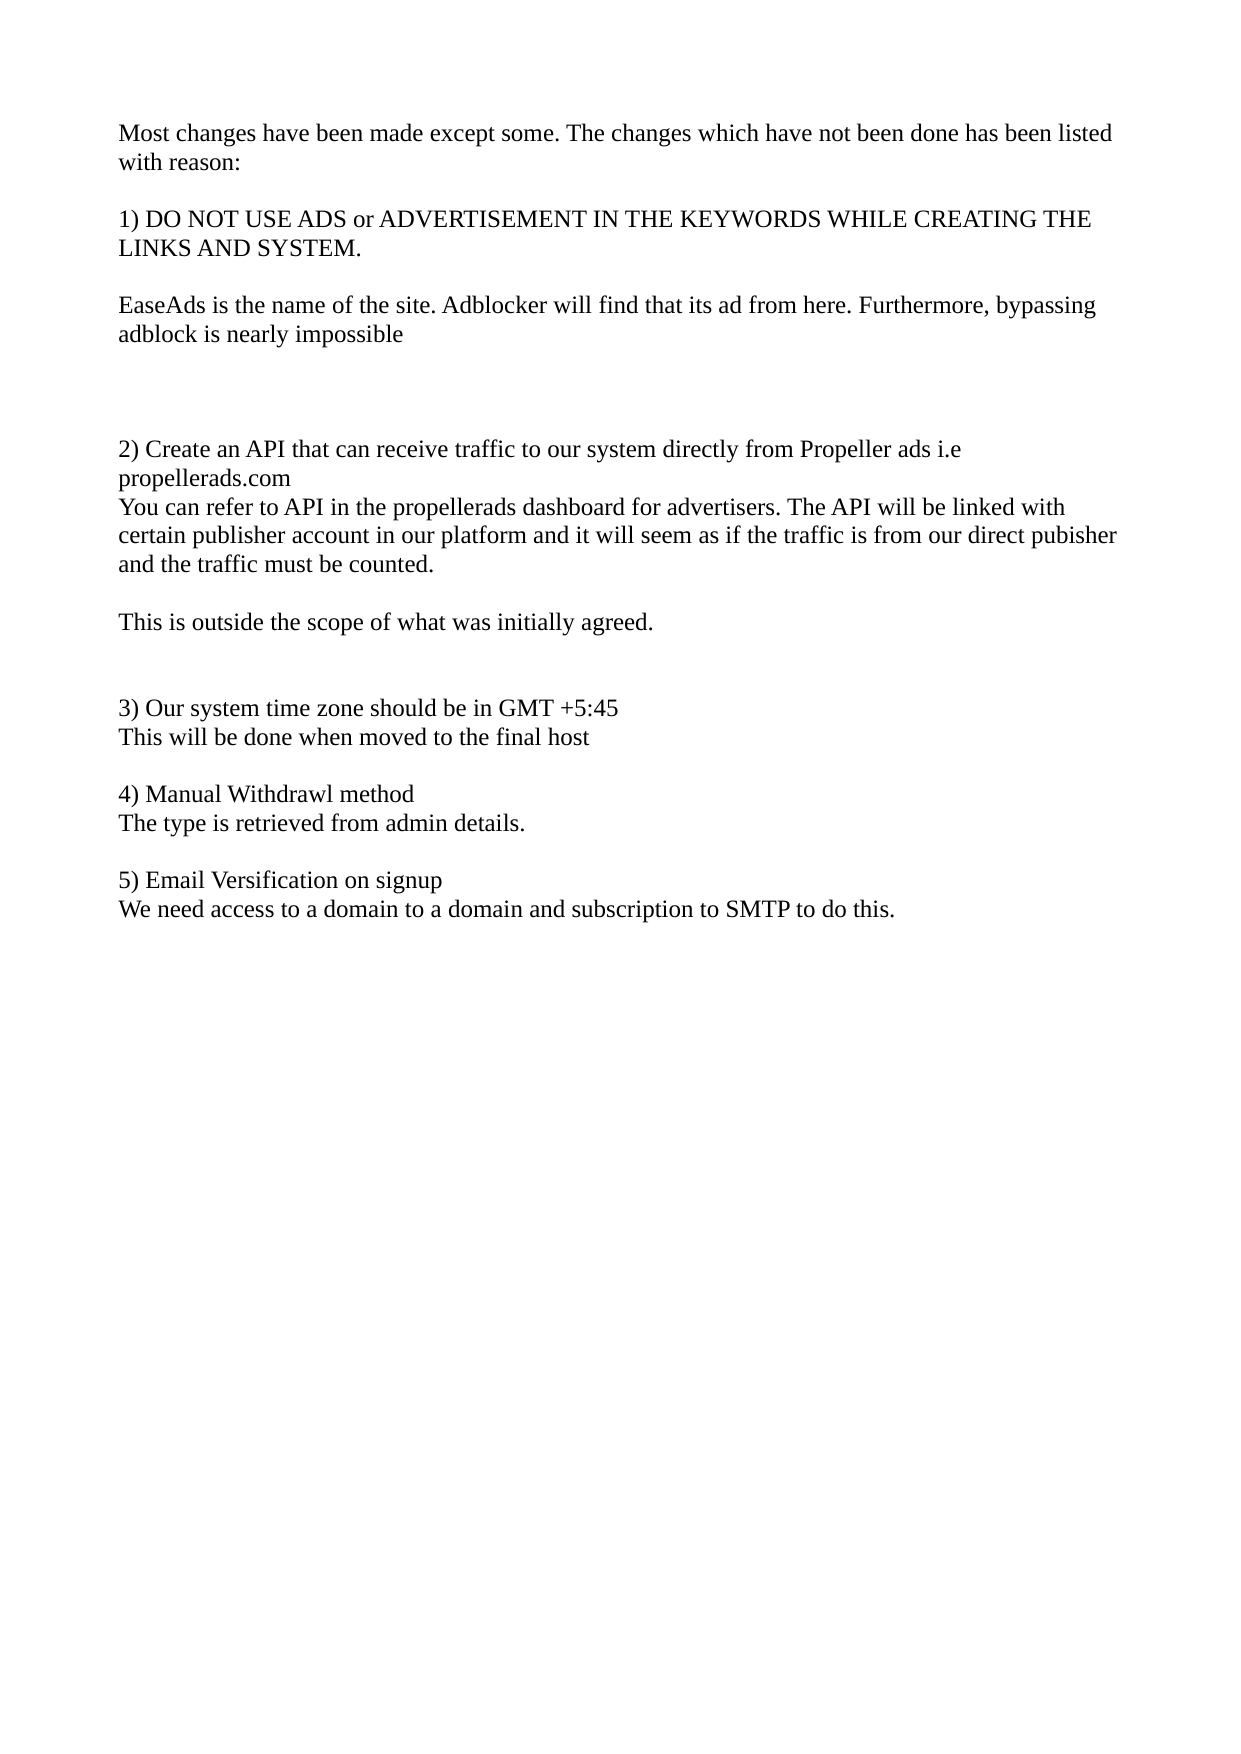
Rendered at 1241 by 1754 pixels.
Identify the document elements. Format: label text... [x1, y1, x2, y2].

text EaseAds is the name of the site. Adblocker will find that its ad from here. Furthermore, bypassing adblock is nearly impossible [118, 291, 1122, 348]
text 1) DO NOT USE ADS or ADVERTISEMENT IN THE KEYWORDS WHILE CREATING THE LINKS AND SYSTEM. [118, 204, 1122, 262]
text This will be done when moved to the final host [118, 722, 1122, 751]
text We need access to a domain to a domain and subscription to SMTP to do this. [118, 894, 1122, 923]
text This is outside the scope of what was initially agreed. [118, 607, 1122, 636]
text 3) Our system time zone should be in GMT +5:45 [118, 693, 1122, 722]
text The type is retrieved from admin details. [118, 808, 1122, 837]
text 2) Create an API that can receive traffic to our system directly from Propeller ads i.e propellerads.com [118, 434, 1122, 492]
text You can refer to API in the propellerads dashboard for advertisers. The API will be linked with certain publisher account in our platform and it will seem as if the traffic is from our direct pubisher and the traffic must be counted. [118, 492, 1122, 578]
text Most changes have been made except some. The changes which have not been done has been listed with reason: [118, 118, 1122, 176]
text 4) Manual Withdrawl method [118, 779, 1122, 808]
text 5) Email Versification on signup [118, 866, 1122, 894]
